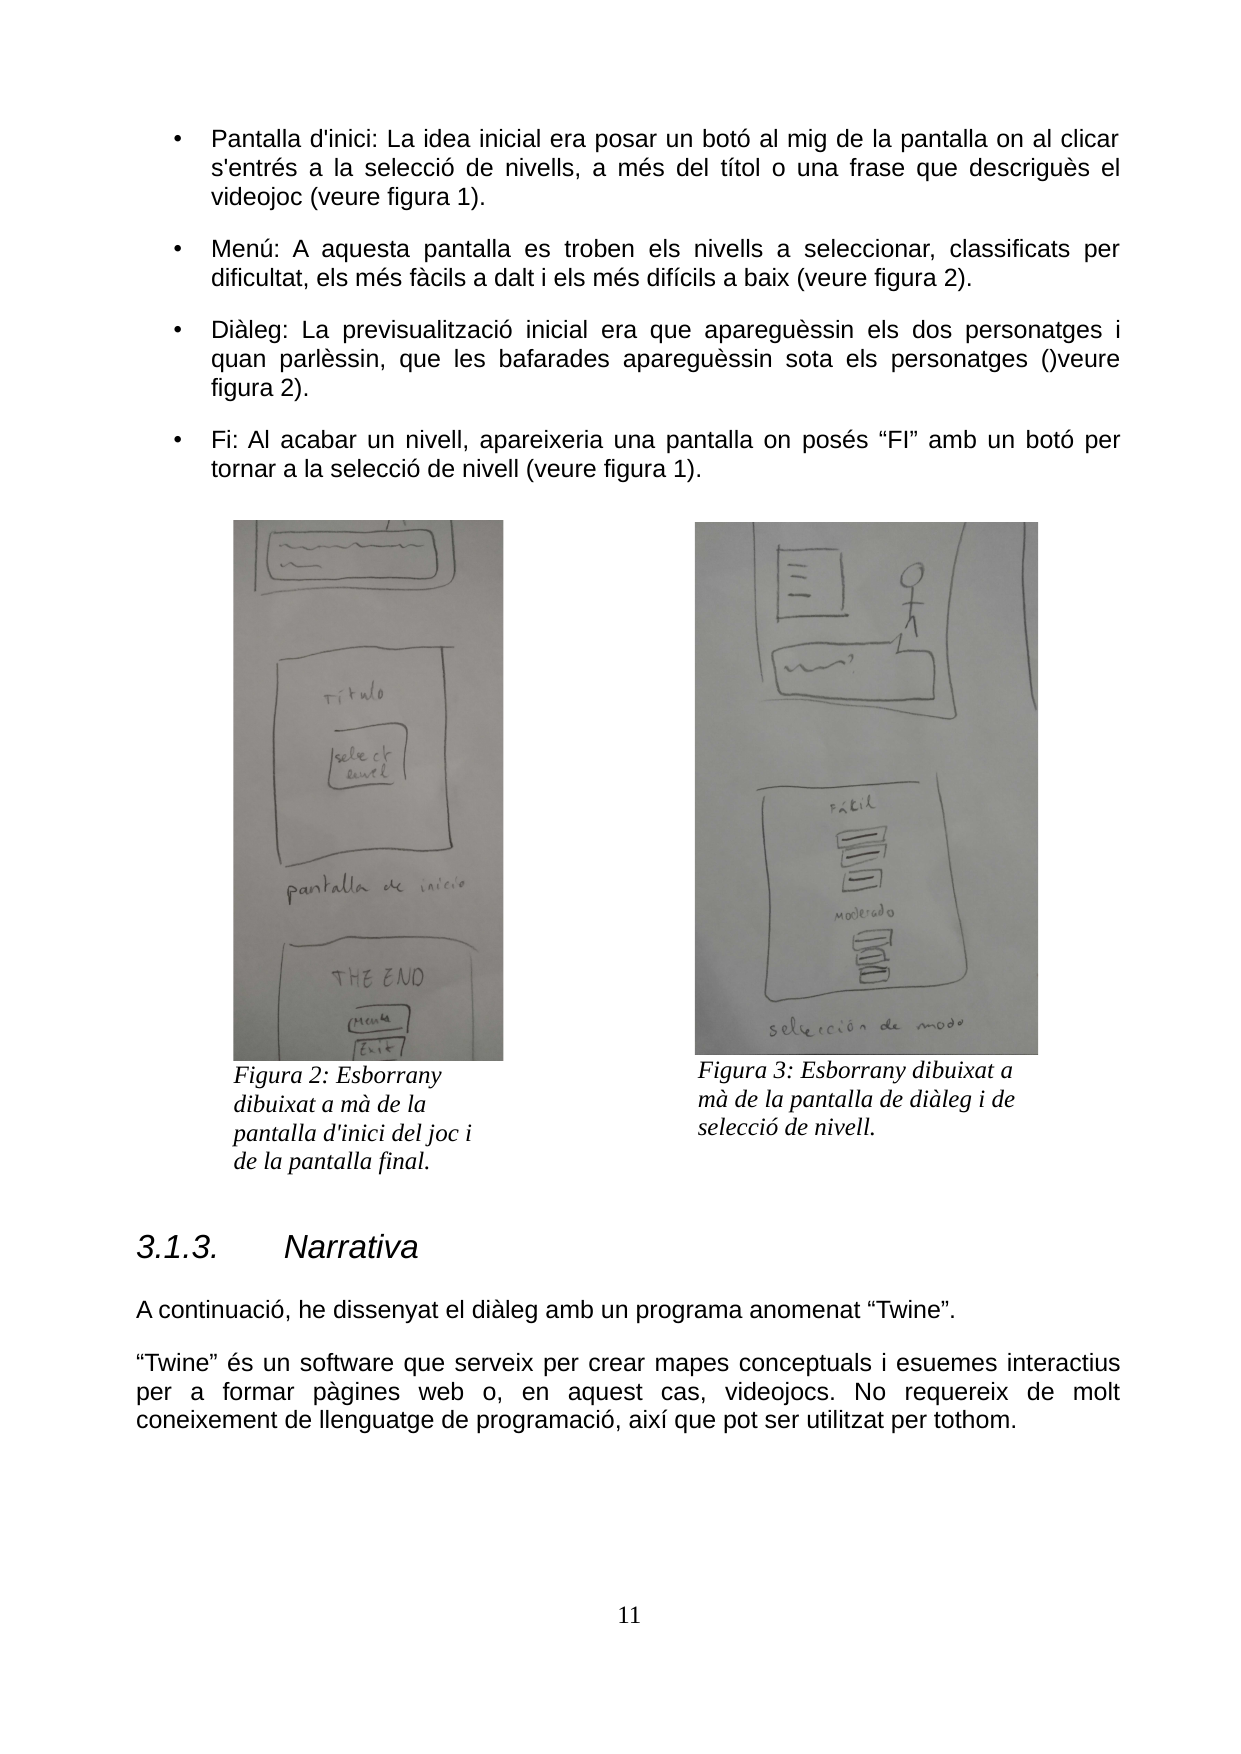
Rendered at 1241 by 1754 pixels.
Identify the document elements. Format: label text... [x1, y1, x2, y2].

text “Twine” és un software que serveix per crear mapes conceptuals i esuemes interactius per a formar pàgines web o, en aquest cas, videojocs. No requereix de molt coneixement de llenguatge de programació, així que pot ser utilitzat per tothom. [136, 1348, 1122, 1434]
text Figura 2: Esborrany dibuixat a mà de la pantalla d'inici del joc i de la pantalla final. [233, 1061, 503, 1175]
subtitle Narrativa [136, 1227, 1122, 1266]
picture [694, 522, 1039, 1055]
list Pantalla d'inici: La idea inicial era posar un botó al mig de la pantalla on al clicar s'entrés a la selecció de nivells, a més del títol o una frase que descriguès el videojoc (veure figura 1). [173, 124, 1122, 210]
list Menú: A aquesta pantalla es troben els nivells a seleccionar, classificats per dificultat, els més fàcils a dalt i els més difícils a baix (veure figura 2). [173, 234, 1122, 292]
text A continuació, he dissenyat el diàleg amb un programa anomenat “Twine”. [136, 1295, 1122, 1324]
picture [233, 520, 504, 1061]
text Figura 3: Esborrany dibuixat a mà de la pantalla de diàleg i de selecció de nivell. [698, 1055, 1035, 1141]
list Fi: Al acabar un nivell, apareixeria una pantalla on posés “FI” amb un botó per tornar a la selecció de nivell (veure figura 1). [173, 425, 1122, 483]
list Diàleg: La previsualització inicial era que apareguèssin els dos personatges i quan parlèssin, que les bafarades apareguèssin sota els personatges ()veure figura 2). [173, 315, 1122, 402]
